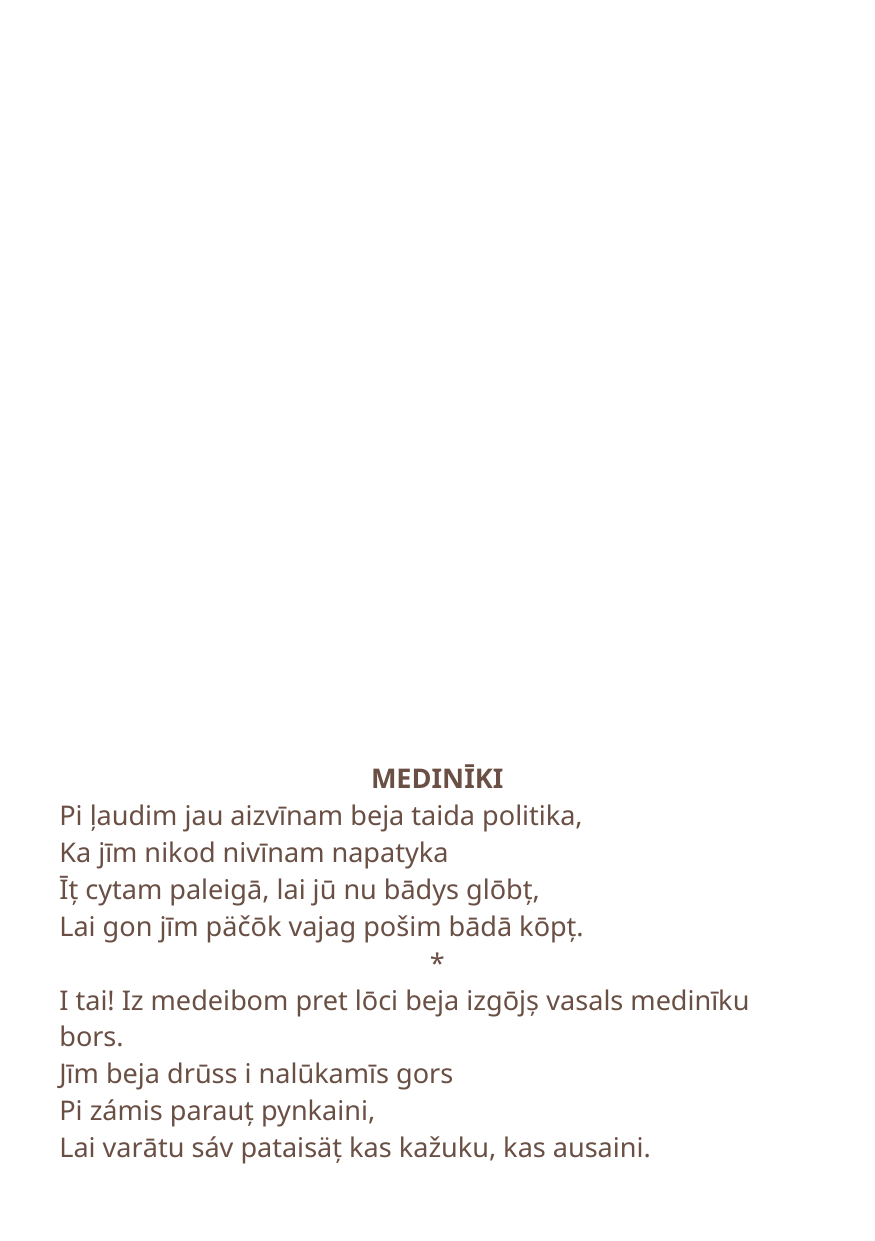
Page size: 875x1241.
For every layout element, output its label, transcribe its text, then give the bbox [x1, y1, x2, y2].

text Pi ļaudim jau aizvīnam beja taida politika, [59, 797, 815, 833]
text * [59, 944, 815, 981]
text MEDINĪKI [59, 760, 815, 797]
text Pi zámis parauț pynkaini, [59, 1092, 815, 1128]
text Lai gon jīm päčōk vajag pošim bādā kōpț. [59, 907, 815, 944]
text Ka jīm nikod nivīnam napatyka [59, 833, 815, 870]
text I tai! Iz medeibom pret lōci beja izgōjș vasals medinīku bors. [59, 981, 815, 1055]
text Jīm beja drūss i nalūkamīs gors [59, 1055, 815, 1092]
text Īț cytam paleigā, lai jū nu bādys glōbț, [59, 870, 815, 907]
text Lai varātu sáv pataisäț kas kažuku, kas ausaini. [59, 1128, 815, 1165]
